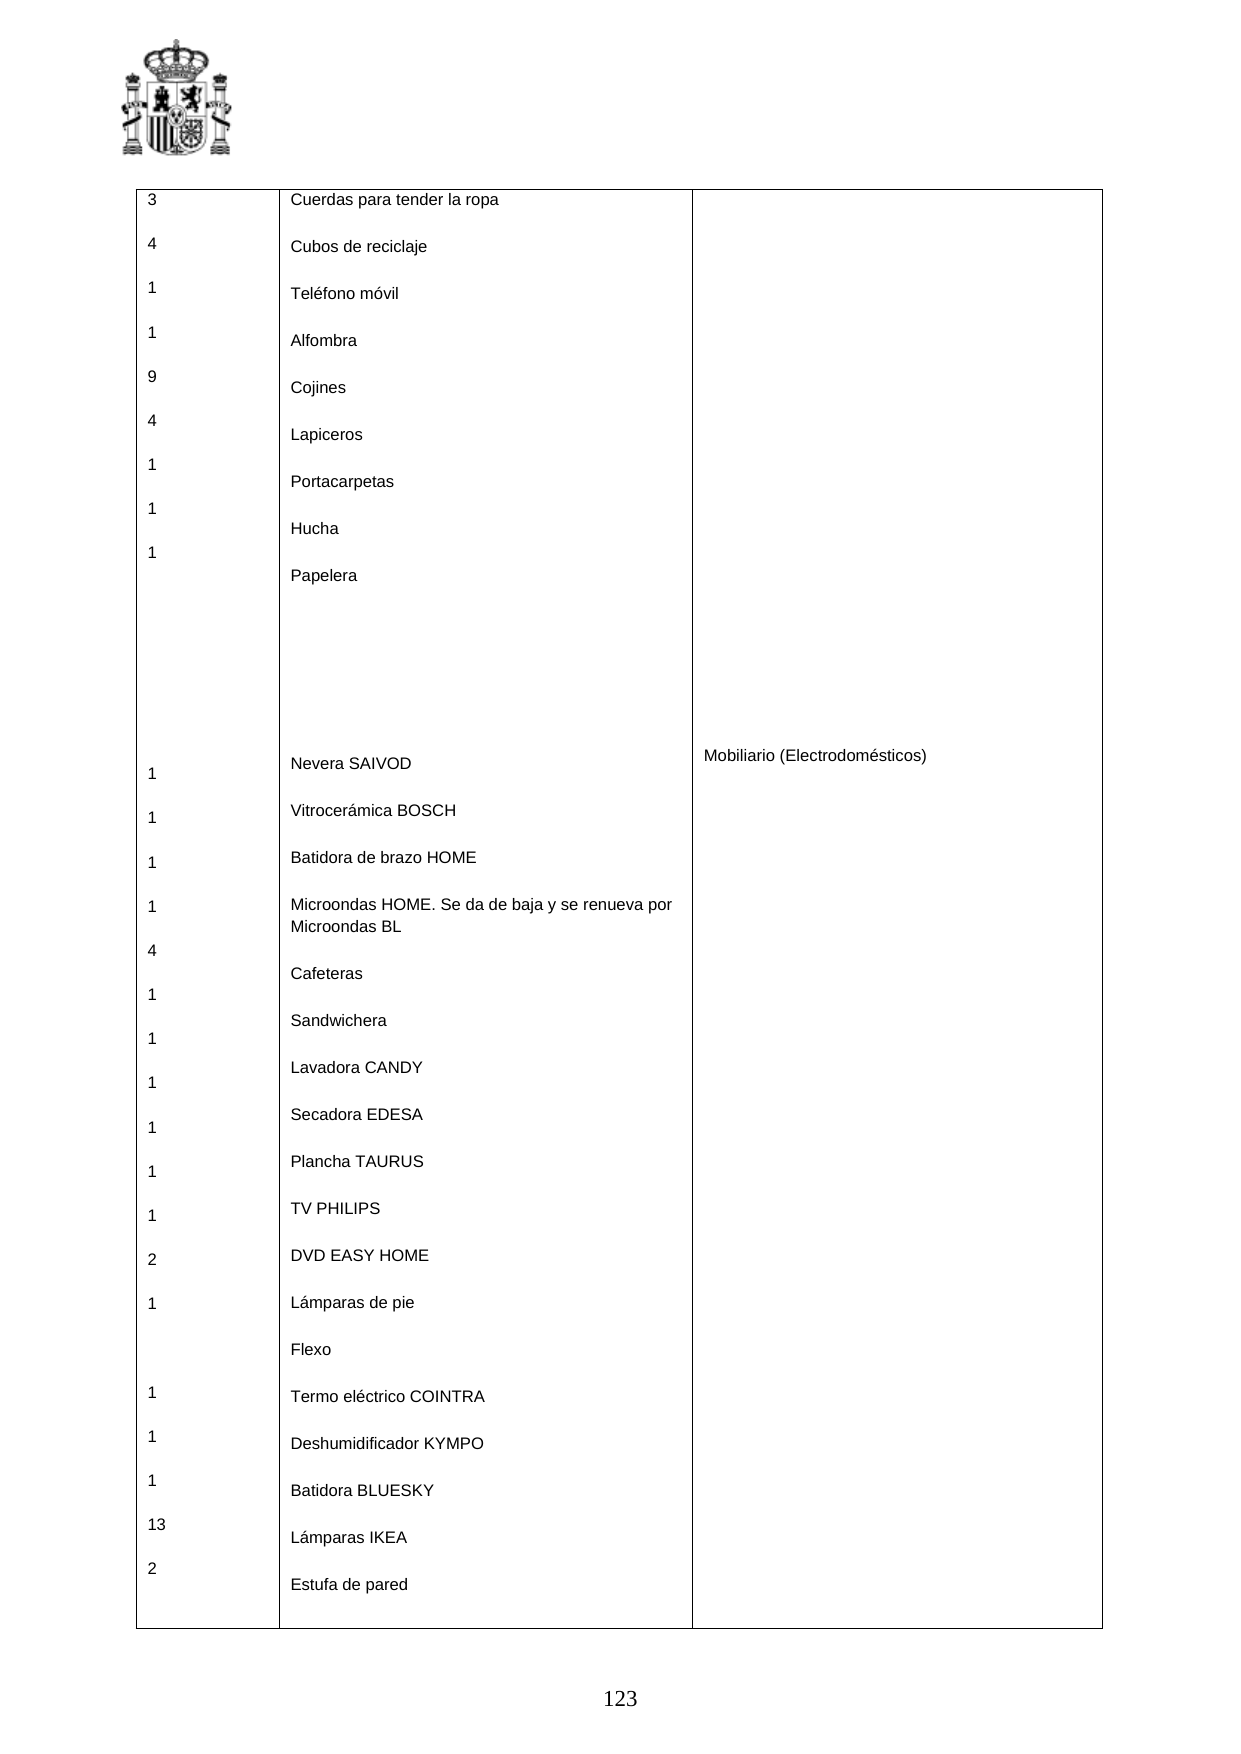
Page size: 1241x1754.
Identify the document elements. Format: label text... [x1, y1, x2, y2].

table_header Mobiliario (Electrodomésticos) [693, 190, 1102, 1627]
table_header Cuerdas para tender la ropa Cubos de reciclaje Teléfono móvil Alfombra Cojines Lapiceros Portacarpetas Hucha Papelera Nevera SAIVOD Vitrocerámica BOSCH Batidora de brazo HOME Microondas HOME. Se da de baja y se renueva por Microondas BL Cafeteras Sandwichera Lavadora CANDY Secadora EDESA Plancha TAURUS TV PHILIPS DVD EASY HOME Lámparas de pie Flexo Termo eléctrico COINTRA Deshumidificador KYMPO Batidora BLUESKY Lámparas IKEA Estufa de pared [280, 190, 692, 1627]
table_header 3 4 1 1 9 4 1 1 1 1 1 1 1 4 1 1 1 1 1 1 2 1 1 1 1 13 2 [137, 190, 279, 1627]
